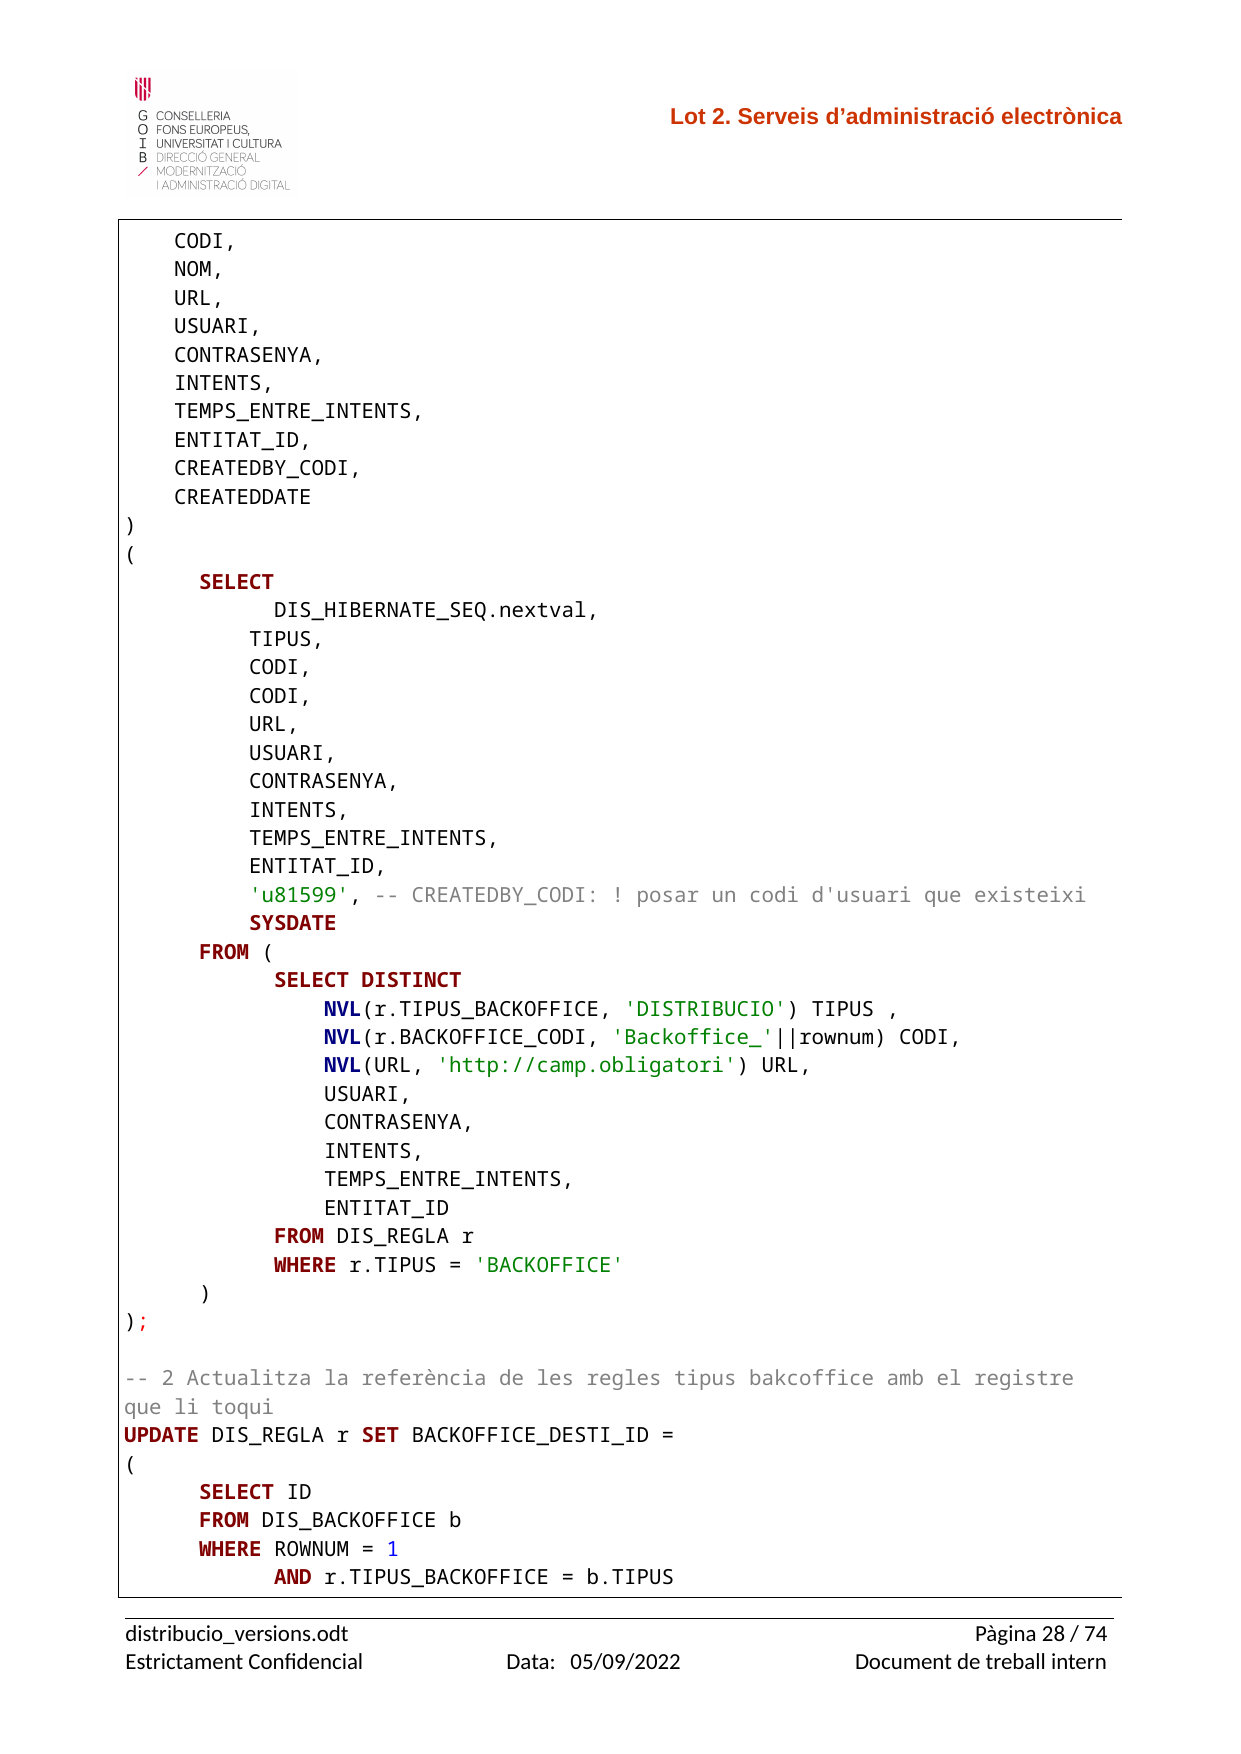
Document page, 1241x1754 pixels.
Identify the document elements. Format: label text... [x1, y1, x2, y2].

picture [126, 70, 299, 197]
table_header CODI, NOM, URL, USUARI, CONTRASENYA, INTENTS, TEMPS_ENTRE_INTENTS, ENTITAT_ID, CREATEDBY_CODI, CREATEDDATE ) ( SELECT DIS_HIBERNATE_SEQ.nextval, TIPUS, CODI, CODI, URL, USUARI, CONTRASENYA, INTENTS, TEMPS_ENTRE_INTENTS, ENTITAT_ID, 'u81599', -- CREATEDBY_CODI: ! posar un codi d'usuari que existeixi SYSDATE FROM ( SELECT DISTINCT NVL(r.TIPUS_BACKOFFICE, 'DISTRIBUCIO') TIPUS , NVL(r.BACKOFFICE_CODI, 'Backoffice_'||rownum) CODI, NVL(URL, 'http://camp.obligatori') URL, USUARI, CONTRASENYA, INTENTS, TEMPS_ENTRE_INTENTS, ENTITAT_ID FROM DIS_REGLA r WHERE r.TIPUS = 'BACKOFFICE' ) ); -- 2 Actualitza la referència de les regles tipus bakcoffice amb el registre que li toqui UPDATE DIS_REGLA r SET BACKOFFICE_DESTI_ID = ( SELECT ID FROM DIS_BACKOFFICE b WHERE ROWNUM = 1 AND r.TIPUS_BACKOFFICE = b.TIPUS [119, 220, 1122, 1597]
